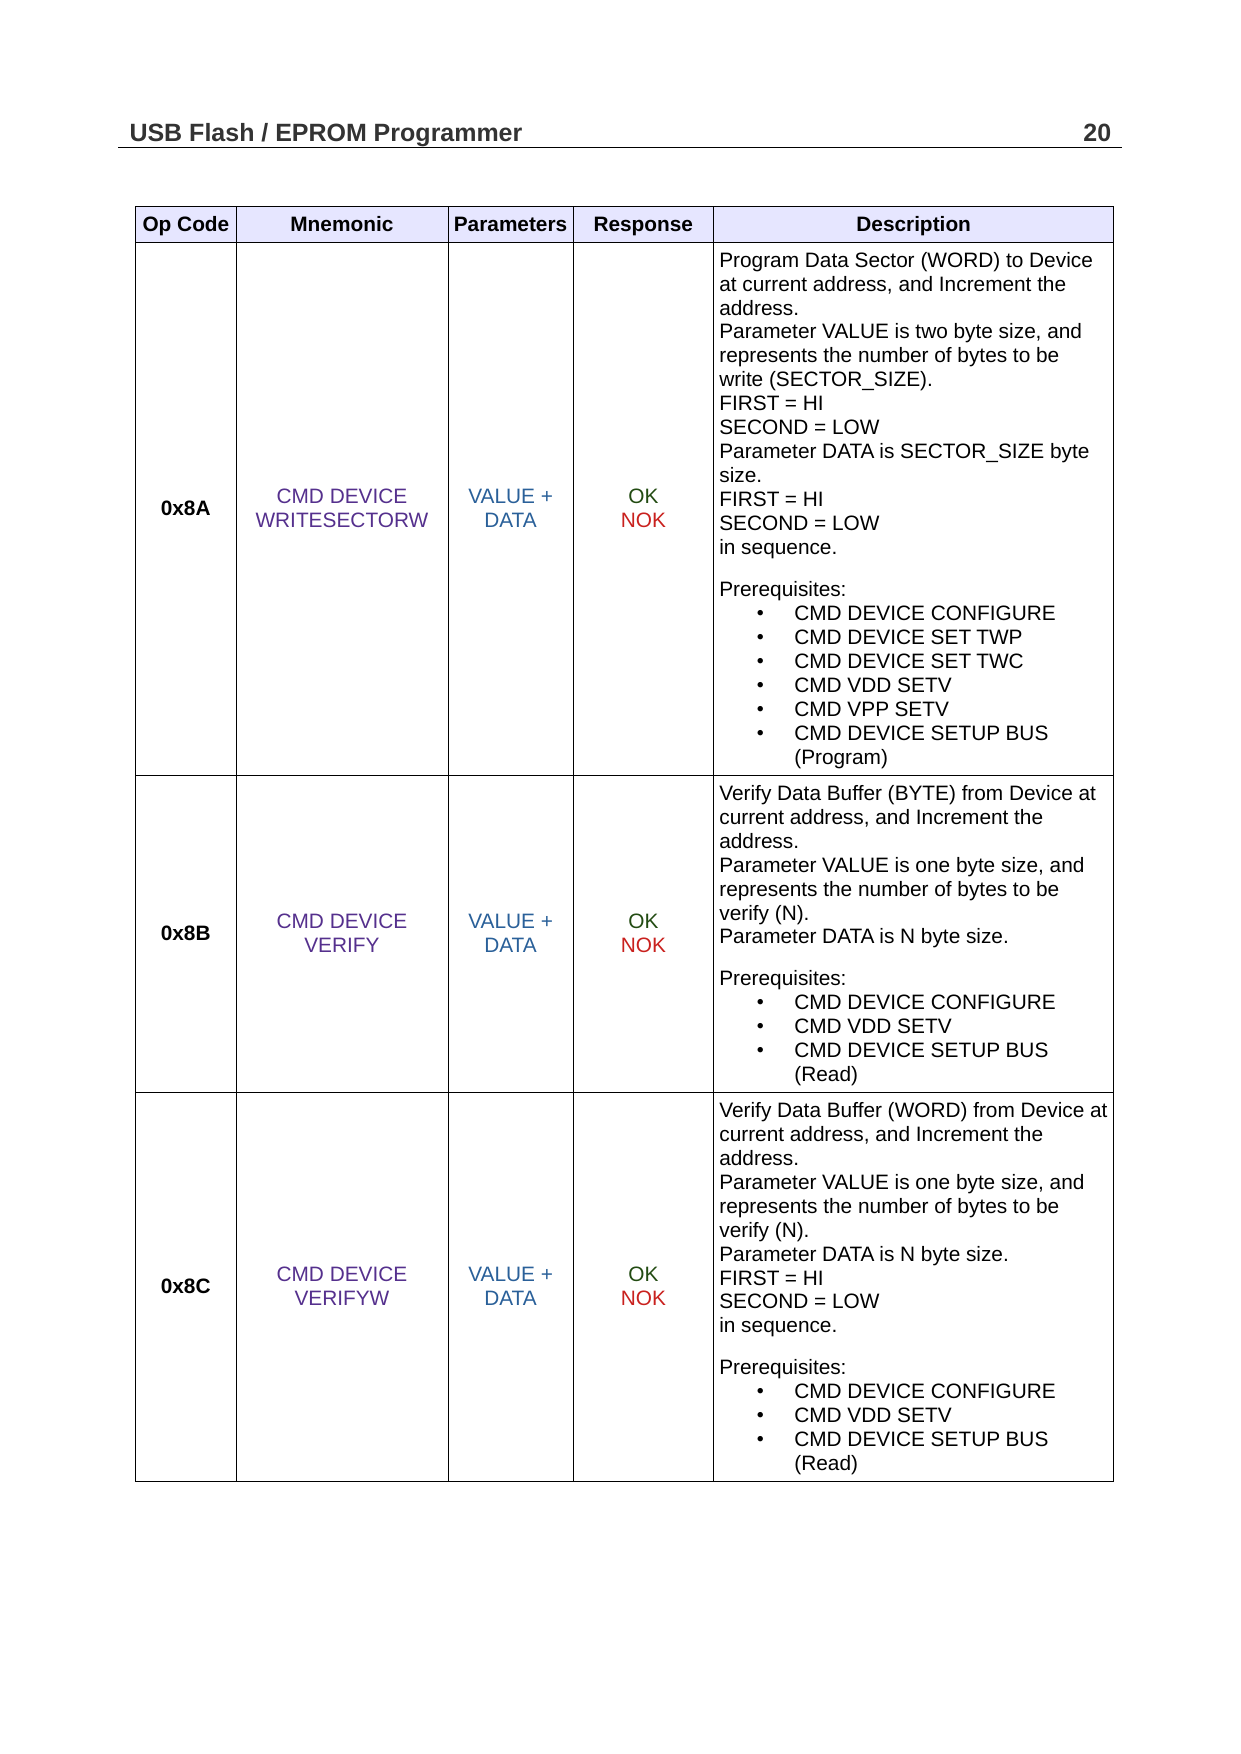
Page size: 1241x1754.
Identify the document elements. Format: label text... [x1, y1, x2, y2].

table_cell Verify Data Buffer (WORD) from Device at current address, and Increment the address. Parameter VALUE is one byte size, and represents the number of bytes to be verify (N). Parameter DATA is N byte size. FIRST = HI SECOND = LOW in sequence. Prerequisites: CMD DEVICE CONFIGURE CMD VDD SETV CMD DEVICE SETUP BUS (Read) [714, 1093, 1113, 1481]
table_header Parameters [449, 207, 573, 242]
table_header Mnemonic [237, 207, 448, 242]
table_header Op Code [136, 207, 236, 242]
table_cell 0x8B [136, 776, 236, 1092]
table_cell OK NOK [574, 1093, 713, 1481]
table_header Response [574, 207, 713, 242]
table_cell OK NOK [574, 243, 713, 775]
table_cell VALUE + DATA [449, 243, 573, 775]
table_cell Verify Data Buffer (BYTE) from Device at current address, and Increment the address. Parameter VALUE is one byte size, and represents the number of bytes to be verify (N). Parameter DATA is N byte size. Prerequisites: CMD DEVICE CONFIGURE CMD VDD SETV CMD DEVICE SETUP BUS (Read) [714, 776, 1113, 1092]
table_header Description [714, 207, 1113, 242]
table_cell 0x8A [136, 243, 236, 775]
table_cell 0x8C [136, 1093, 236, 1481]
table_cell CMD DEVICE VERIFY [237, 776, 448, 1092]
table_cell CMD DEVICE WRITESECTORW [237, 243, 448, 775]
table_cell Program Data Sector (WORD) to Device at current address, and Increment the address. Parameter VALUE is two byte size, and represents the number of bytes to be write (SECTOR_SIZE). FIRST = HI SECOND = LOW Parameter DATA is SECTOR_SIZE byte size. FIRST = HI SECOND = LOW in sequence. Prerequisites: CMD DEVICE CONFIGURE CMD DEVICE SET TWP CMD DEVICE SET TWC CMD VDD SETV CMD VPP SETV CMD DEVICE SETUP BUS (Program) [714, 243, 1113, 775]
table_cell VALUE + DATA [449, 1093, 573, 1481]
table_cell CMD DEVICE VERIFYW [237, 1093, 448, 1481]
table_cell VALUE + DATA [449, 776, 573, 1092]
table_cell OK NOK [574, 776, 713, 1092]
